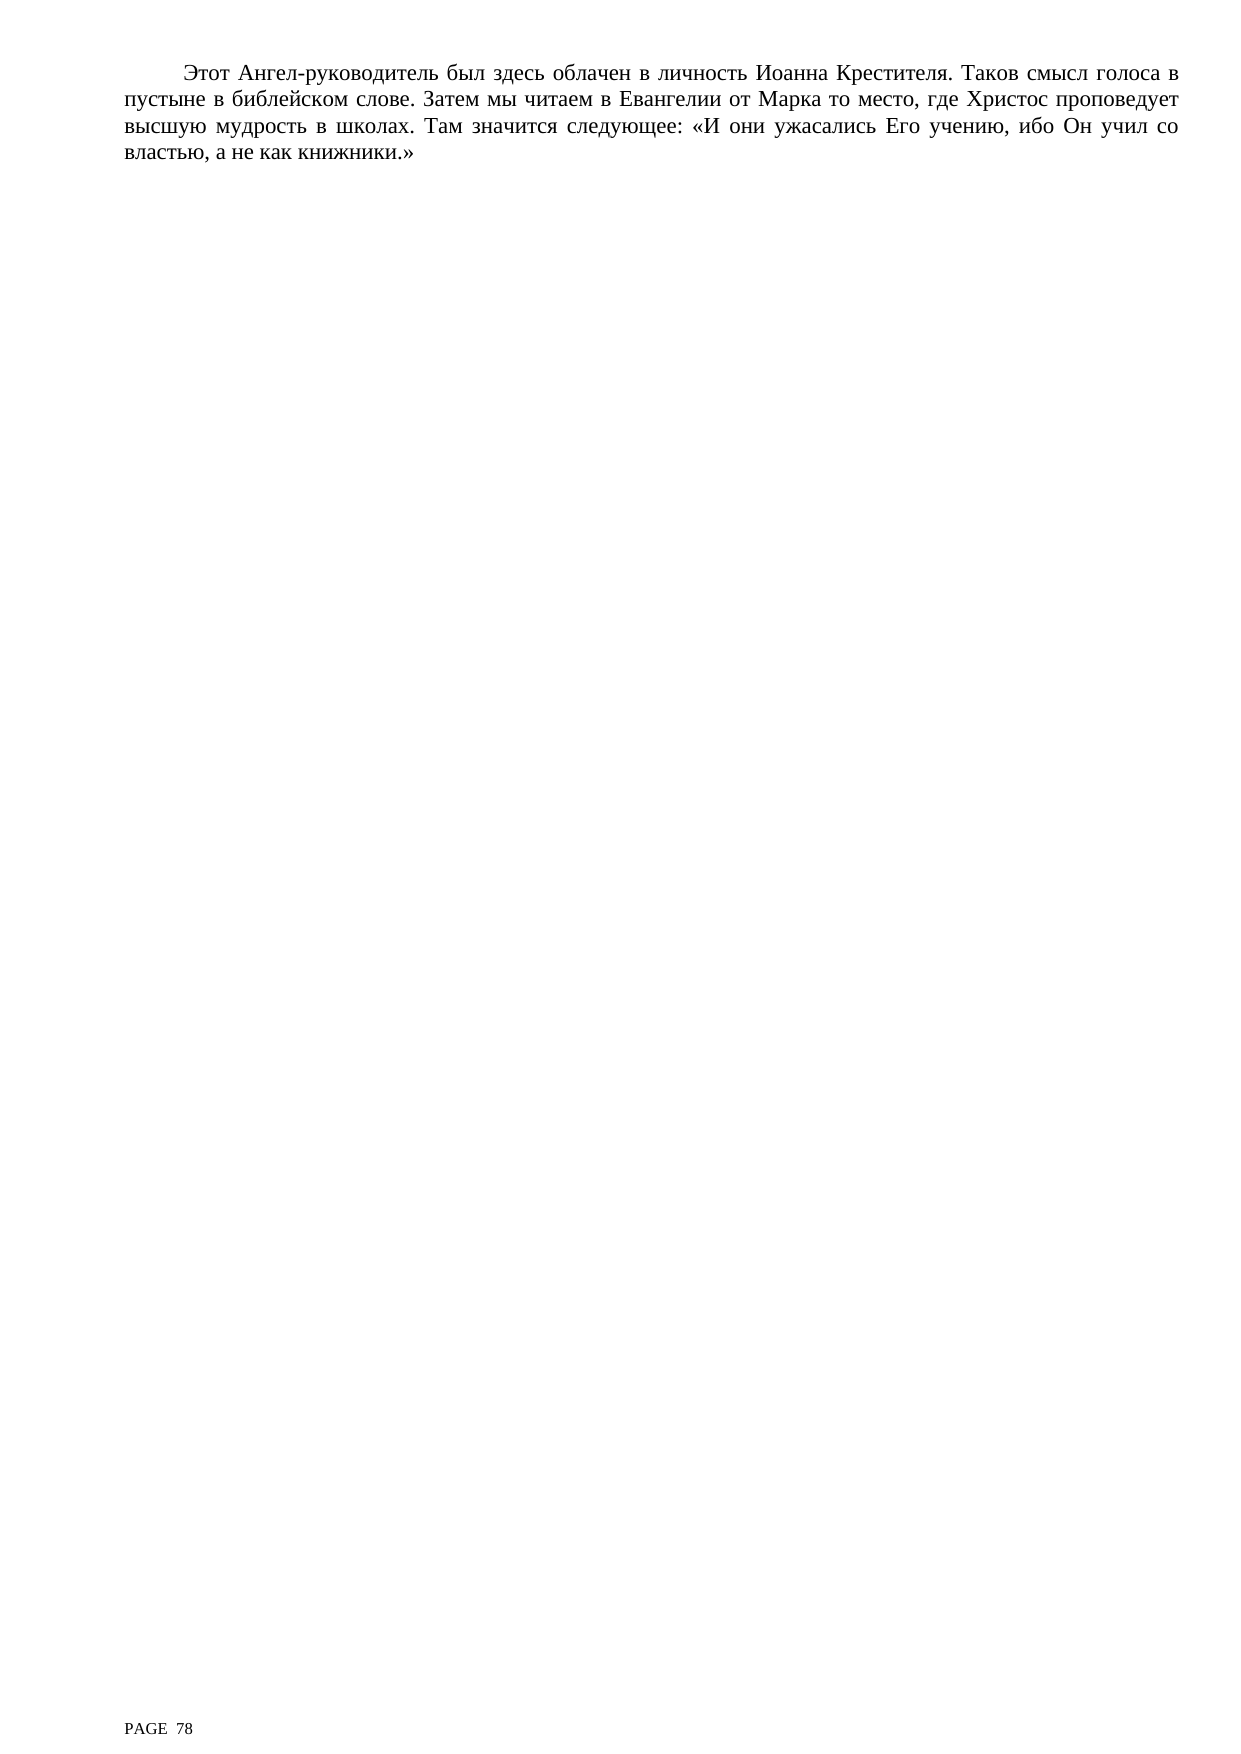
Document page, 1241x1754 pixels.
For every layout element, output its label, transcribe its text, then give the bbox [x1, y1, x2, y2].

text Этот Ангел-руководитель был здесь облачен в личность Иоанна Крестителя. Таков смысл голоса в пустыне в библейском слове. Затем мы читаем в Евангелии от Марка то место, где Христос проповедует высшую мудрость в школах. Там значится следующее: «И они ужасались Его учению, ибо Он учил со властью, а не как книжники.» [124, 59, 1181, 164]
